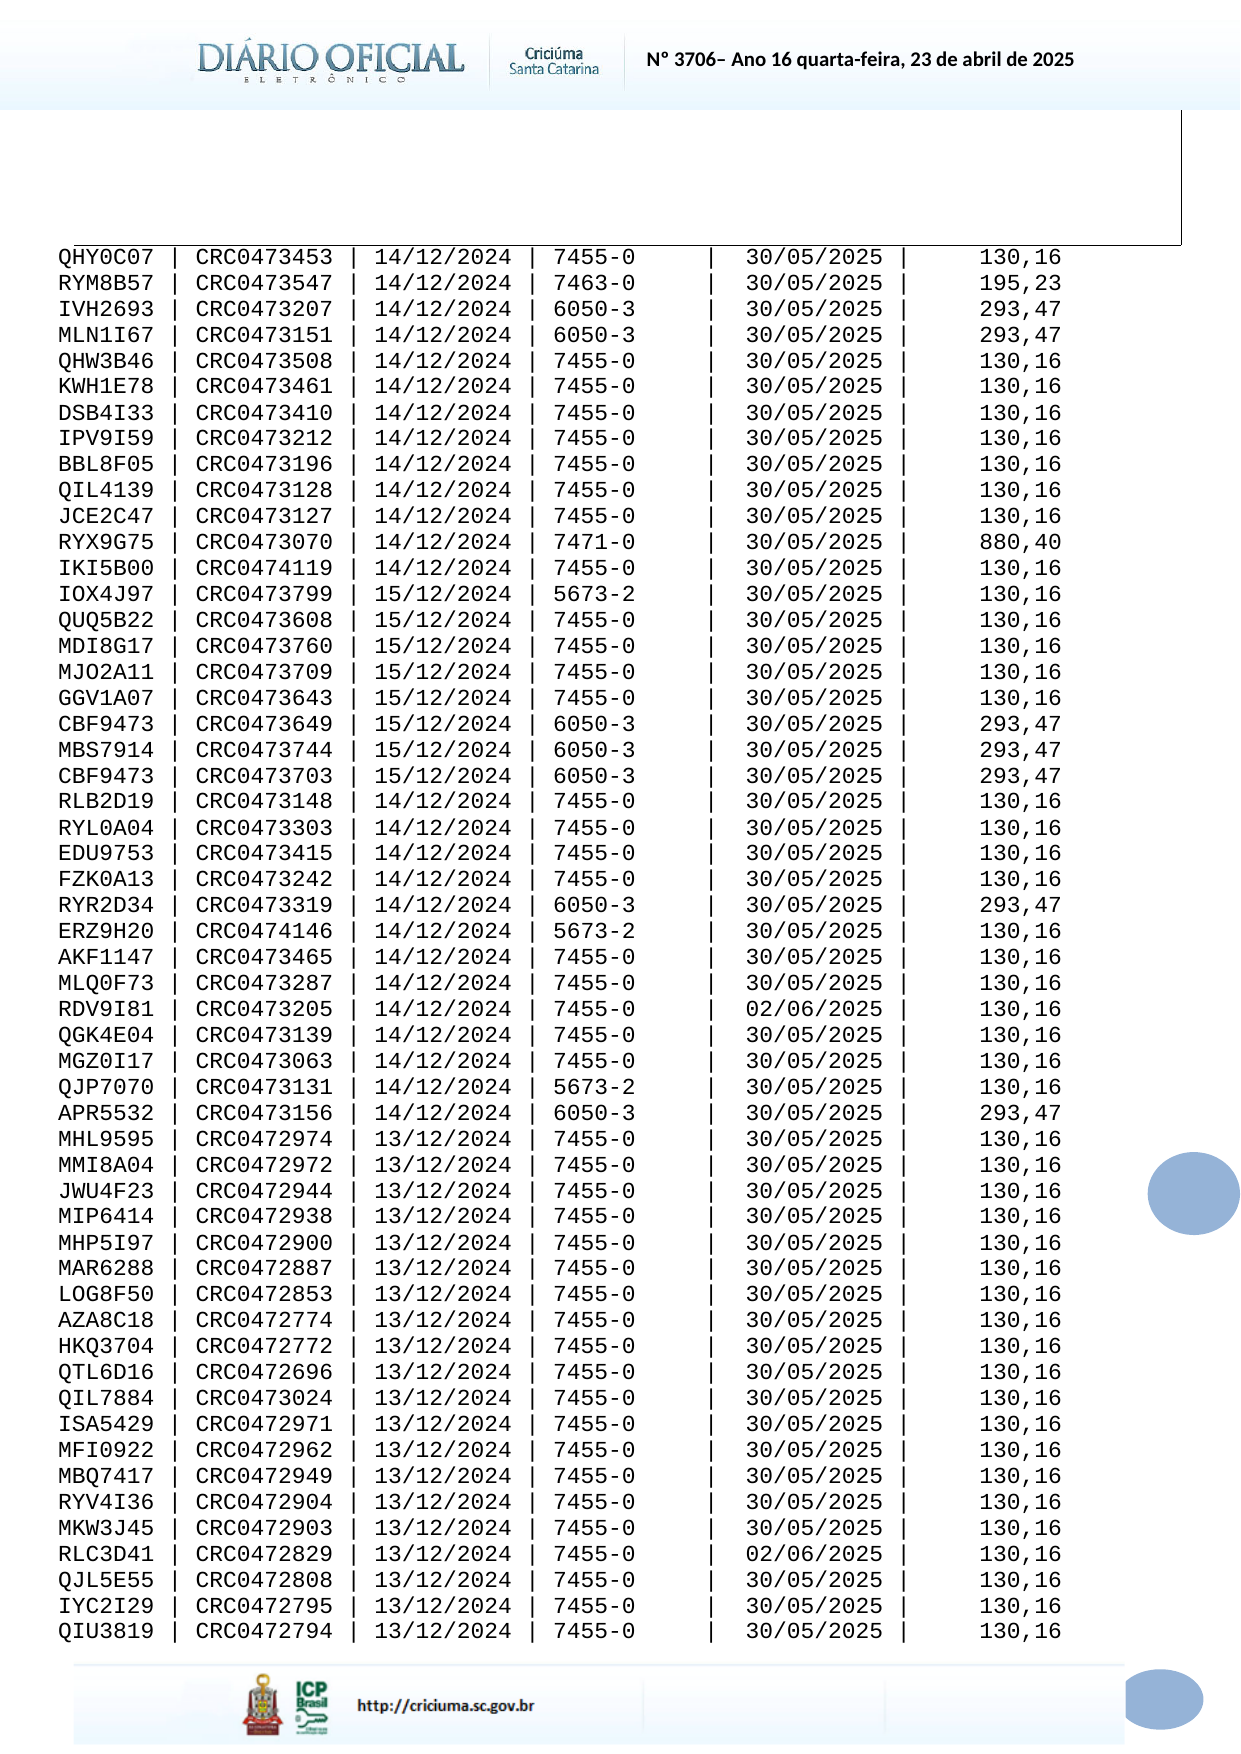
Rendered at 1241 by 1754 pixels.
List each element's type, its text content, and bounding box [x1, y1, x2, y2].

text JCE2C47 | CRC0473127 | 14/12/2024 | 7455-0 | 30/05/2025 | 130,16 [44, 504, 1181, 531]
text GGV1A07 | CRC0473643 | 15/12/2024 | 7455-0 | 30/05/2025 | 130,16 [44, 686, 1181, 712]
text AZA8C18 | CRC0472774 | 13/12/2024 | 7455-0 | 30/05/2025 | 130,16 [44, 1309, 1181, 1334]
text RLB2D19 | CRC0473148 | 14/12/2024 | 7455-0 | 30/05/2025 | 130,16 [44, 790, 1181, 816]
text RYM8B57 | CRC0473547 | 14/12/2024 | 7463-0 | 30/05/2025 | 195,23 [44, 271, 1181, 297]
text QJL5E55 | CRC0472808 | 13/12/2024 | 7455-0 | 30/05/2025 | 130,16 [44, 1568, 1181, 1594]
text IOX4J97 | CRC0473799 | 15/12/2024 | 5673-2 | 30/05/2025 | 130,16 [44, 582, 1181, 608]
text FZK0A13 | CRC0473242 | 14/12/2024 | 7455-0 | 30/05/2025 | 130,16 [44, 868, 1181, 894]
text IYC2I29 | CRC0472795 | 13/12/2024 | 7455-0 | 30/05/2025 | 130,16 [44, 1594, 1181, 1620]
text HKQ3704 | CRC0472772 | 13/12/2024 | 7455-0 | 30/05/2025 | 130,16 [44, 1334, 1181, 1361]
text RLC3D41 | CRC0472829 | 13/12/2024 | 7455-0 | 02/06/2025 | 130,16 [44, 1542, 1181, 1568]
text MLN1I67 | CRC0473151 | 14/12/2024 | 6050-3 | 30/05/2025 | 293,47 [44, 323, 1181, 349]
text LOG8F50 | CRC0472853 | 13/12/2024 | 7455-0 | 30/05/2025 | 130,16 [44, 1283, 1181, 1309]
text BBL8F05 | CRC0473196 | 14/12/2024 | 7455-0 | 30/05/2025 | 130,16 [44, 453, 1181, 479]
text QHY0C07 | CRC0473453 | 14/12/2024 | 7455-0 | 30/05/2025 | 130,16 [44, 245, 1181, 271]
text RYR2D34 | CRC0473319 | 14/12/2024 | 6050-3 | 30/05/2025 | 293,47 [44, 894, 1181, 919]
text RDV9I81 | CRC0473205 | 14/12/2024 | 7455-0 | 02/06/2025 | 130,16 [44, 997, 1181, 1023]
text QTL6D16 | CRC0472696 | 13/12/2024 | 7455-0 | 30/05/2025 | 130,16 [44, 1361, 1181, 1386]
text QJP7070 | CRC0473131 | 14/12/2024 | 5673-2 | 30/05/2025 | 130,16 [44, 1075, 1181, 1101]
text RYX9G75 | CRC0473070 | 14/12/2024 | 7471-0 | 30/05/2025 | 880,40 [44, 531, 1181, 556]
text MDI8G17 | CRC0473760 | 15/12/2024 | 7455-0 | 30/05/2025 | 130,16 [44, 634, 1181, 660]
text QUQ5B22 | CRC0473608 | 15/12/2024 | 7455-0 | 30/05/2025 | 130,16 [44, 608, 1181, 634]
text IVH2693 | CRC0473207 | 14/12/2024 | 6050-3 | 30/05/2025 | 293,47 [44, 297, 1181, 323]
text RYL0A04 | CRC0473303 | 14/12/2024 | 7455-0 | 30/05/2025 | 130,16 [44, 816, 1181, 842]
text MGZ0I17 | CRC0473063 | 14/12/2024 | 7455-0 | 30/05/2025 | 130,16 [44, 1049, 1181, 1075]
text MFI0922 | CRC0472962 | 13/12/2024 | 7455-0 | 30/05/2025 | 130,16 [44, 1438, 1181, 1464]
text JWU4F23 | CRC0472944 | 13/12/2024 | 7455-0 | 30/05/2025 | 130,16 [44, 1179, 1150, 1205]
text MKW3J45 | CRC0472903 | 13/12/2024 | 7455-0 | 30/05/2025 | 130,16 [44, 1516, 1181, 1542]
text MLQ0F73 | CRC0473287 | 14/12/2024 | 7455-0 | 30/05/2025 | 130,16 [44, 971, 1181, 997]
text MAR6288 | CRC0472887 | 13/12/2024 | 7455-0 | 30/05/2025 | 130,16 [44, 1257, 1181, 1283]
text AKF1147 | CRC0473465 | 14/12/2024 | 7455-0 | 30/05/2025 | 130,16 [44, 946, 1181, 971]
text APR5532 | CRC0473156 | 14/12/2024 | 6050-3 | 30/05/2025 | 293,47 [44, 1101, 1181, 1127]
text MBQ7417 | CRC0472949 | 13/12/2024 | 7455-0 | 30/05/2025 | 130,16 [44, 1464, 1181, 1490]
text ERZ9H20 | CRC0474146 | 14/12/2024 | 5673-2 | 30/05/2025 | 130,16 [44, 919, 1181, 946]
text CBF9473 | CRC0473649 | 15/12/2024 | 6050-3 | 30/05/2025 | 293,47 [44, 712, 1181, 738]
text QIL4139 | CRC0473128 | 14/12/2024 | 7455-0 | 30/05/2025 | 130,16 [44, 479, 1181, 504]
text MIP6414 | CRC0472938 | 13/12/2024 | 7455-0 | 30/05/2025 | 130,16 [44, 1205, 1171, 1231]
text RYV4I36 | CRC0472904 | 13/12/2024 | 7455-0 | 30/05/2025 | 130,16 [44, 1490, 1181, 1516]
text MHP5I97 | CRC0472900 | 13/12/2024 | 7455-0 | 30/05/2025 | 130,16 [44, 1231, 1181, 1257]
text KWH1E78 | CRC0473461 | 14/12/2024 | 7455-0 | 30/05/2025 | 130,16 [44, 375, 1181, 401]
text IKI5B00 | CRC0474119 | 14/12/2024 | 7455-0 | 30/05/2025 | 130,16 [44, 556, 1181, 582]
text ISA5429 | CRC0472971 | 13/12/2024 | 7455-0 | 30/05/2025 | 130,16 [44, 1412, 1181, 1438]
text QIL7884 | CRC0473024 | 13/12/2024 | 7455-0 | 30/05/2025 | 130,16 [44, 1386, 1181, 1412]
text QGK4E04 | CRC0473139 | 14/12/2024 | 7455-0 | 30/05/2025 | 130,16 [44, 1023, 1181, 1049]
text EDU9753 | CRC0473415 | 14/12/2024 | 7455-0 | 30/05/2025 | 130,16 [44, 842, 1181, 868]
text MBS7914 | CRC0473744 | 15/12/2024 | 6050-3 | 30/05/2025 | 293,47 [44, 738, 1181, 764]
text MMI8A04 | CRC0472972 | 13/12/2024 | 7455-0 | 30/05/2025 | 130,16 [44, 1153, 1180, 1179]
text QIU3819 | CRC0472794 | 13/12/2024 | 7455-0 | 30/05/2025 | 130,16 [44, 1620, 1181, 1646]
text MHL9595 | CRC0472974 | 13/12/2024 | 7455-0 | 30/05/2025 | 130,16 [44, 1127, 1181, 1153]
text DSB4I33 | CRC0473410 | 14/12/2024 | 7455-0 | 30/05/2025 | 130,16 [44, 401, 1181, 427]
text QHW3B46 | CRC0473508 | 14/12/2024 | 7455-0 | 30/05/2025 | 130,16 [44, 349, 1181, 375]
text MJO2A11 | CRC0473709 | 15/12/2024 | 7455-0 | 30/05/2025 | 130,16 [44, 660, 1181, 686]
text CBF9473 | CRC0473703 | 15/12/2024 | 6050-3 | 30/05/2025 | 293,47 [44, 764, 1181, 790]
text IPV9I59 | CRC0473212 | 14/12/2024 | 7455-0 | 30/05/2025 | 130,16 [44, 427, 1181, 453]
